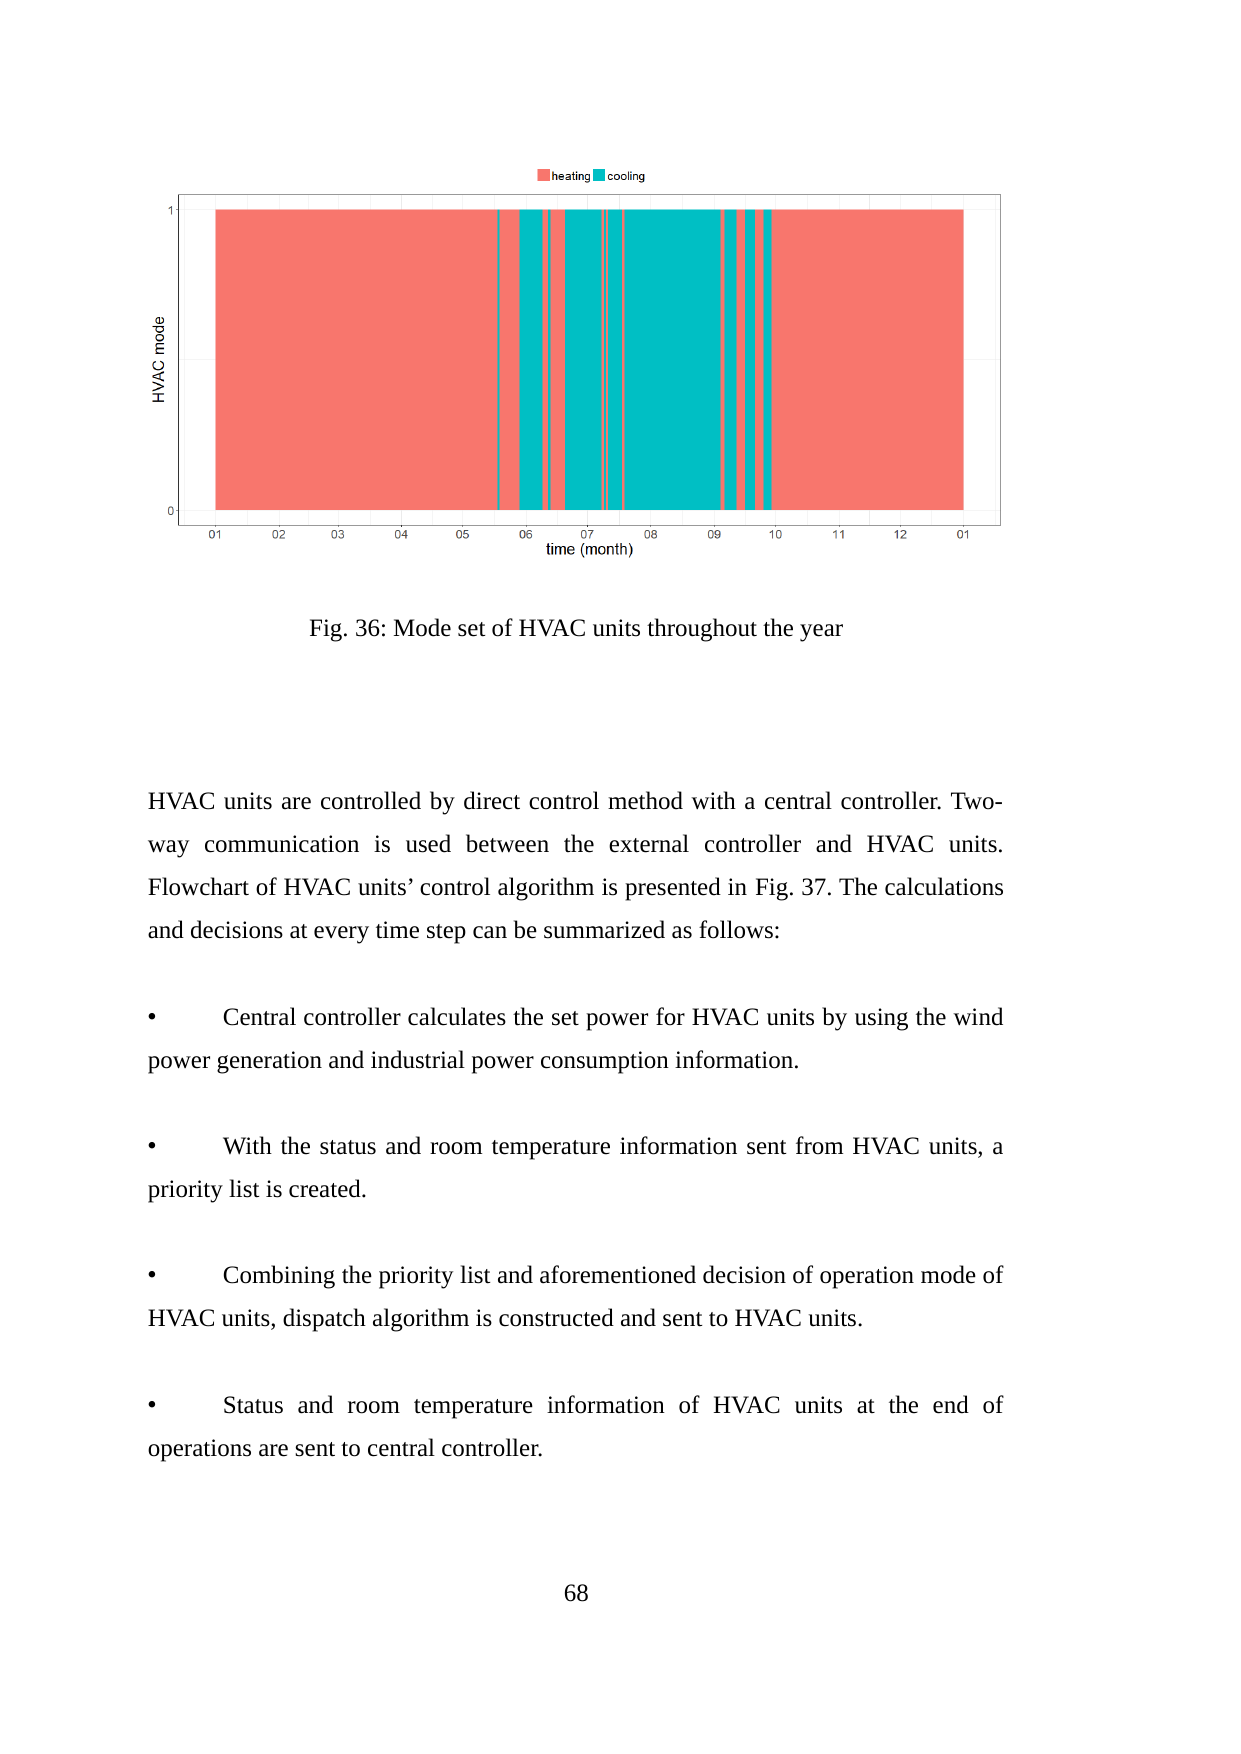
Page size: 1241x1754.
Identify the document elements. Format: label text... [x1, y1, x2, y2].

list With the status and room temperature information sent from HVAC units, a priority list is created. [148, 1131, 1004, 1203]
list Combining the priority list and aforementioned decision of operation mode of HVAC units, dispatch algorithm is constructed and sent to HVAC units. [148, 1260, 1004, 1332]
list Central controller calculates the set power for HVAC units by using the wind power generation and industrial power consumption information. [148, 1002, 1004, 1073]
list Status and room temperature information of HVAC units at the end of operations are sent to central controller. [148, 1390, 1004, 1462]
text HVAC units are controlled by direct control method with a central controller. Two-way communication is used between the external controller and HVAC units. Flowchart of HVAC units’ control algorithm is presented in Fig. 37. The calculations and decisions at every time step can be summarized as follows: [148, 786, 1004, 944]
picture [147, 160, 1005, 560]
text Fig. 36: Mode set of HVAC units throughout the year [148, 613, 1004, 642]
